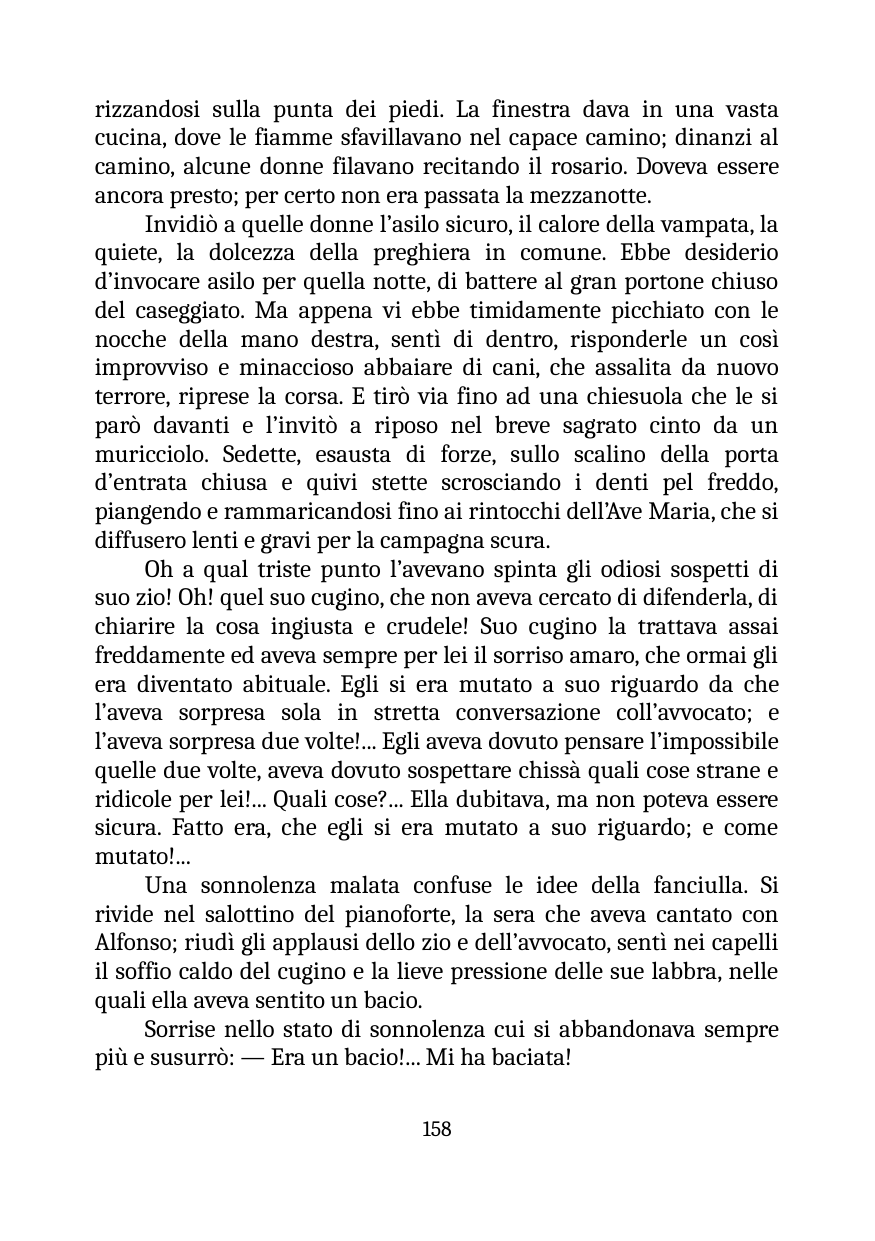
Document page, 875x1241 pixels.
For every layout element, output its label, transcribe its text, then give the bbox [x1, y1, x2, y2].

text Oh a qual triste punto l’avevano spinta gli odiosi sospetti di suo zio! Oh! quel suo cugino, che non aveva cercato di difenderla, di chiarire la cosa ingiusta e crudele! Suo cugino la trattava assai freddamente ed aveva sempre per lei il sorriso amaro, che ormai gli era diventato abituale. Egli si era mutato a suo riguardo da che l’aveva sorpresa sola in stretta conversazione coll’avvocato; e l’aveva sorpresa due volte!... Egli aveva dovuto pensare l’impossibile quelle due volte, aveva dovuto sospettare chissà quali cose strane e ridicole per lei!... Quali cose?... Ella dubitava, ma non poteva essere sicura. Fatto era, che egli si era mutato a suo riguardo; e come mutato!... [94, 554, 779, 871]
text Una sonnolenza malata confuse le idee della fanciulla. Si rivide nel salottino del pianoforte, la sera che aveva cantato con Alfonso; riudì gli applausi dello zio e dell’avvocato, sentì nei capelli il soffio caldo del cugino e la lieve pressione delle sue labbra, nelle quali ella aveva sentito un bacio. [94, 871, 779, 1014]
text rizzandosi sulla punta dei piedi. La finestra dava in una vasta cucina, dove le fiamme sfavillavano nel capace camino; dinanzi al camino, alcune donne filavano recitando il rosario. Doveva essere ancora presto; per certo non era passata la mezzanotte. [94, 94, 779, 209]
text Invidiò a quelle donne l’asilo sicuro, il calore della vampata, la quiete, la dolcezza della preghiera in comune. Ebbe desiderio d’invocare asilo per quella notte, di battere al gran portone chiuso del caseggiato. Ma appena vi ebbe timidamente picchiato con le nocche della mano destra, sentì di dentro, risponderle un così improvviso e minaccioso abbaiare di cani, che assalita da nuovo terrore, riprese la corsa. E tirò via fino ad una chiesuola che le si parò davanti e l’invitò a riposo nel breve sagrato cinto da un muricciolo. Sedette, esausta di forze, sullo scalino della porta d’entrata chiusa e quivi stette scrosciando i denti pel freddo, piangendo e rammaricandosi fino ai rintocchi dell’Ave Maria, che si diffusero lenti e gravi per la campagna scura. [94, 209, 779, 554]
text Sorrise nello stato di sonnolenza cui si abbandonava sempre più e susurrò: — Era un bacio!... Mi ha baciata! [94, 1014, 779, 1072]
